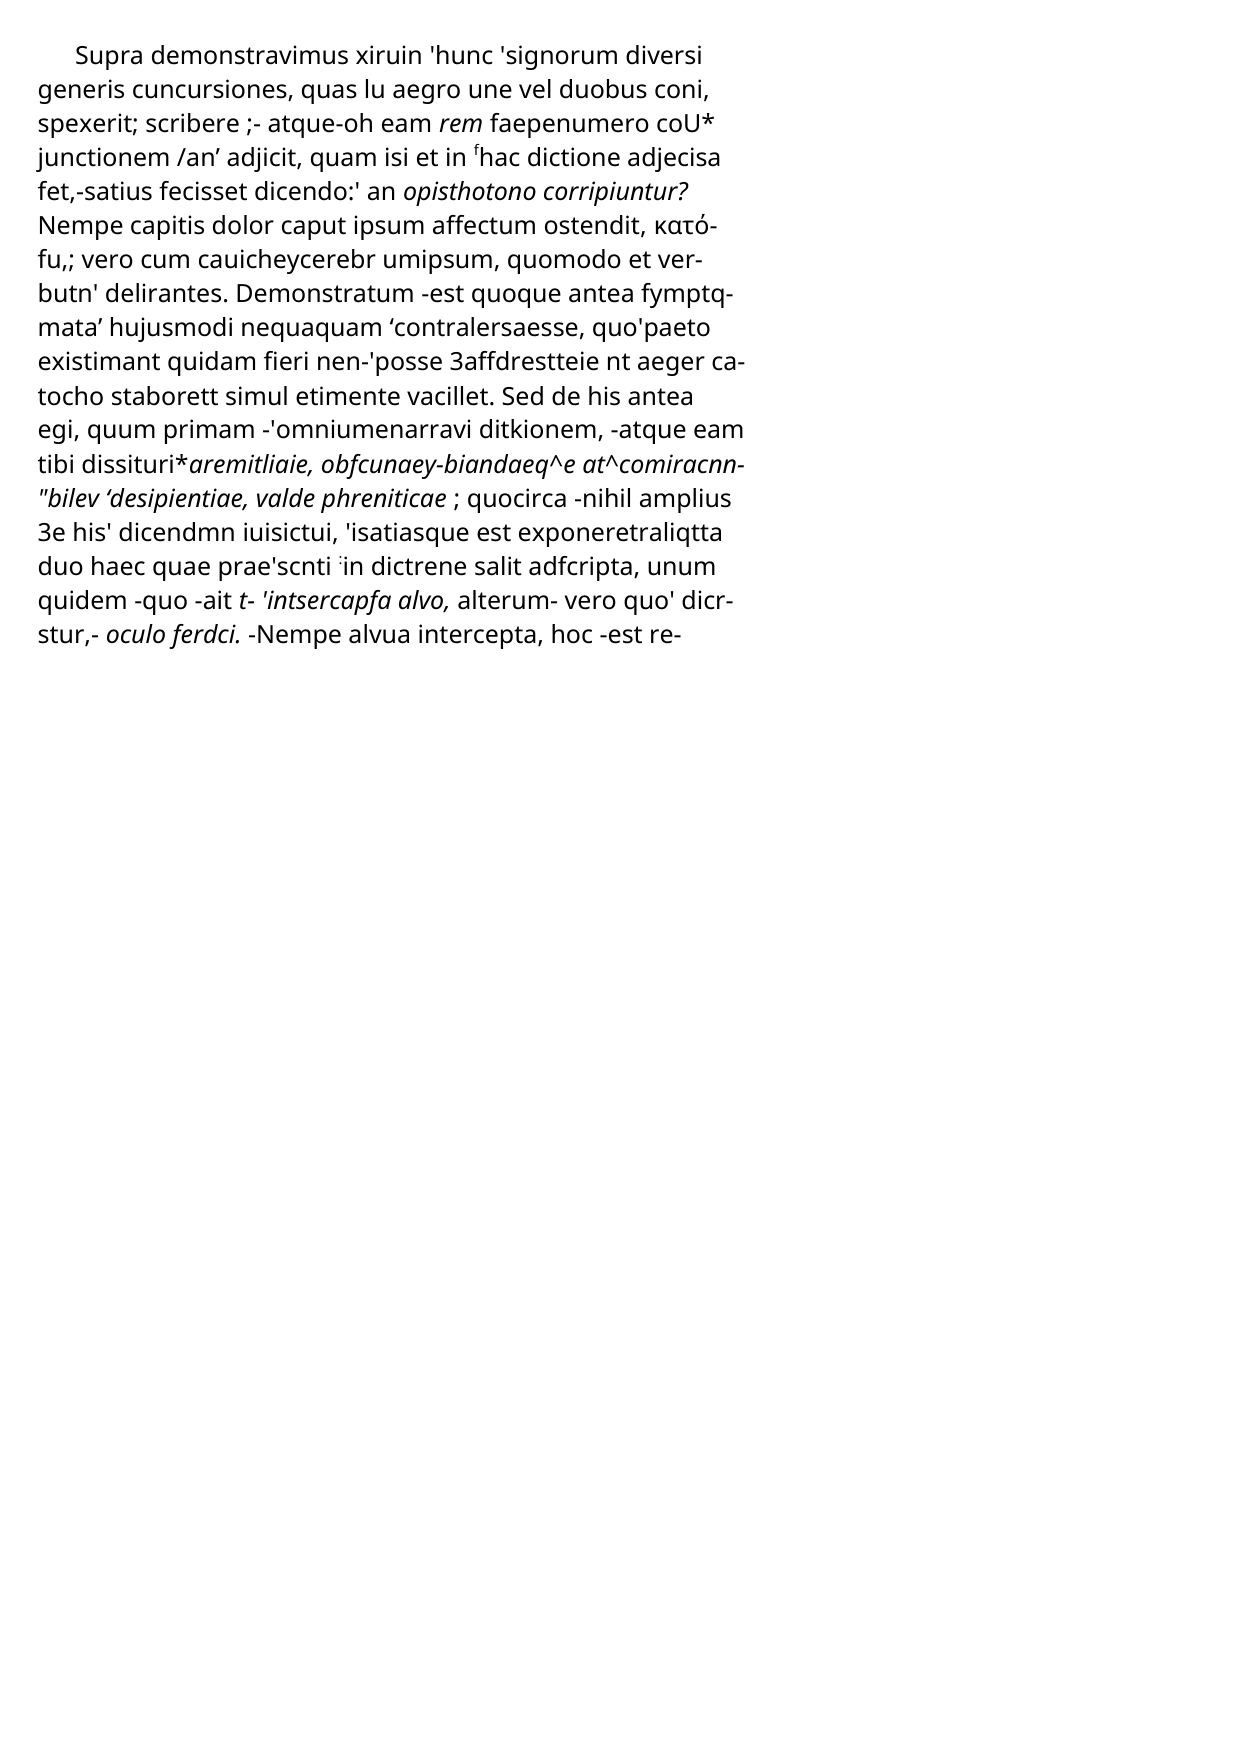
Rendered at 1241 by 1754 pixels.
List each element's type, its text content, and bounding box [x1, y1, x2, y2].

text Supra demonstravimus xiruin 'hunc 'signorum diversi generis cuncursiones, quas lu aegro une vel duobus coni, spexerit; scribere ;- atque-oh eam rem faepenumero coU* junctionem /an’ adjicit, quam isi et in fhac dictione adjecisa fet,-satius fecisset dicendo:' an opisthotono corripiuntur? Nempe capitis dolor caput ipsum affectum ostendit, κατό- fu,; vero cum cauicheycerebr umipsum, quomodo et ver- butn' delirantes. Demonstratum -est quoque antea fymptq- mata’ hujusmodi nequaquam ‘contralersaesse, quo'paeto existimant quidam fieri nen-'posse 3affdrestteie nt aeger ca- tocho staborett simul etimente vacillet. Sed de his antea egi, quum primam -'omniumenarravi ditkionem, -atque eam tibi dissituri*aremitliaie, obfcunaey-biandaeq^e at^comiracnn- "bilev ‘desipientiae, valde phreniticae ; quocirca -nihil amplius 3e his' dicendmn iuisictui, 'isatiasque est exponeretraliqtta duo haec quae prae'scnti :in dictrene salit adfcripta, unum quidem -quo -ait t- 'intsercapfa alvo, alterum- vero quo' dicr- stur,- oculo ferdci. -Nempe alvua intercepta, hoc -est re- [37, 37, 1203, 651]
